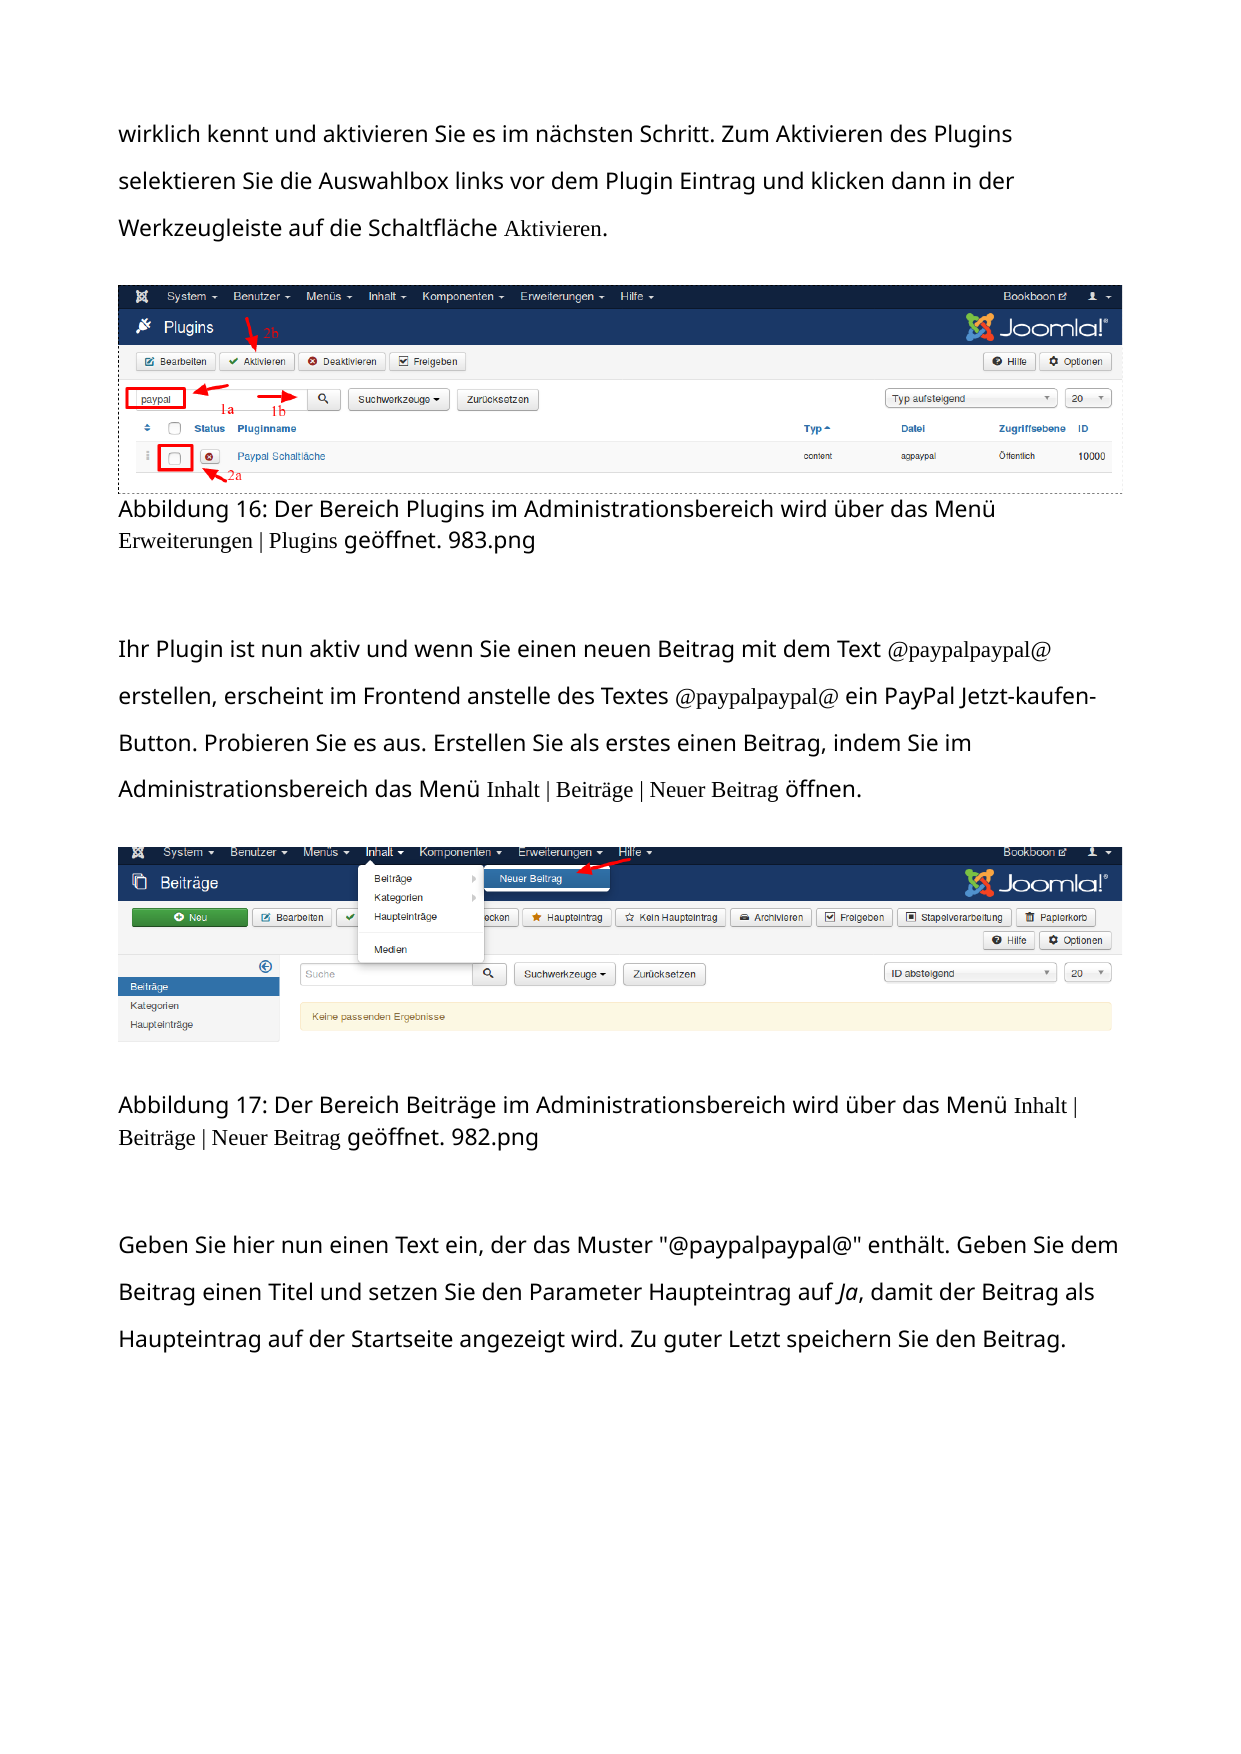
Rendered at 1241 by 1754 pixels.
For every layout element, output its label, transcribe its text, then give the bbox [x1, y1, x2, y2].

picture [118, 847, 1123, 1090]
text Geben Sie hier nun einen Text ein, der das Muster "@paypalpaypal@" enthält. Geben Sie dem Beitrag einen Titel und setzen Sie den Parameter Haupteintrag auf Ja, damit der Beitrag als Haupteintrag auf der Startseite angezeigt wird. Zu guter Letzt speichern Sie den Beitrag. [118, 1229, 1122, 1354]
text wirklich kennt und aktivieren Sie es im nächsten Schritt. Zum Aktivieren des Plugins selektieren Sie die Auswahlbox links vor dem Plugin Eintrag und klicken dann in der Werkzeugleiste auf die Schaltfläche Aktivieren. [118, 118, 1122, 243]
picture [118, 285, 1123, 494]
text Abbildung 17: Der Bereich Beiträge im Administrationsbereich wird über das Menü Inhalt | Beiträge | Neuer Beitrag geöffnet. 982.png [118, 1090, 1122, 1152]
text Abbildung 16: Der Bereich Plugins im Administrationsbereich wird über das Menü Erweiterungen | Plugins geöffnet. 983.png [118, 494, 1122, 556]
text Ihr Plugin ist nun aktiv und wenn Sie einen neuen Beitrag mit dem Text @paypalpaypal@ erstellen, erscheint im Frontend anstelle des Textes @paypalpaypal@ ein PayPal Jetzt-kaufen-Button. Probieren Sie es aus. Erstellen Sie als erstes einen Beitrag, indem Sie im Administrationsbereich das Menü Inhalt | Beiträge | Neuer Beitrag öffnen. [118, 633, 1122, 804]
